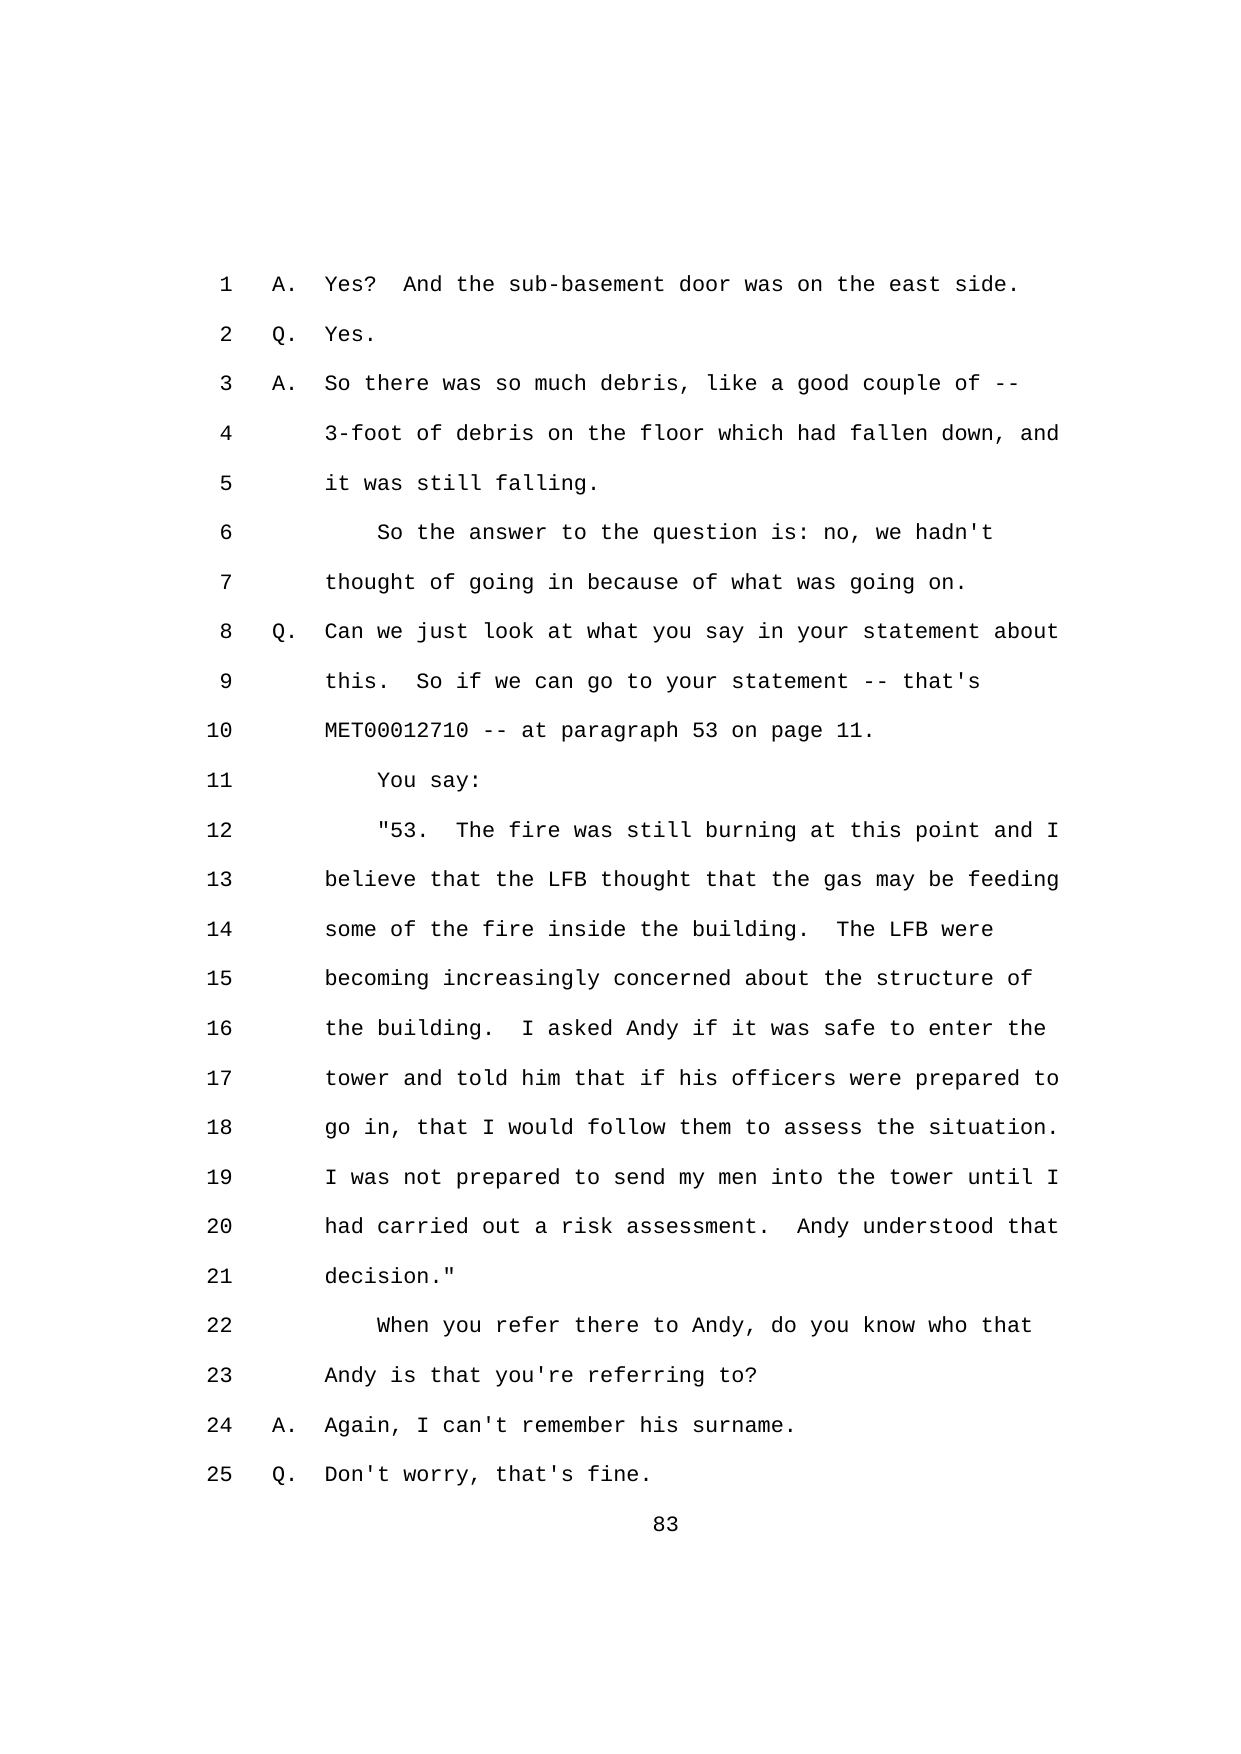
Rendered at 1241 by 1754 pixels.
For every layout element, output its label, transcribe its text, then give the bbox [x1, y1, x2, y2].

text 6 So the answer to the question is: no, we hadn't [75, 521, 1165, 546]
text 83 [75, 1513, 1165, 1538]
text 23 Andy is that you're referring to? [75, 1364, 1165, 1389]
text 18 go in, that I would follow them to assess the situation. [75, 1116, 1165, 1141]
text 22 When you refer there to Andy, do you know who that [75, 1314, 1165, 1339]
text 1 A. Yes? And the sub-basement door was on the east side. [75, 273, 1165, 298]
text 13 believe that the LFB thought that the gas may be feeding [75, 868, 1165, 893]
text 19 I was not prepared to send my men into the tower until I [75, 1166, 1165, 1191]
text 3 A. So there was so much debris, like a good couple of -- [75, 372, 1165, 397]
text 5 it was still falling. [75, 472, 1165, 496]
text 8 Q. Can we just look at what you say in your statement about [75, 620, 1165, 645]
text 4 3-foot of debris on the floor which had fallen down, and [75, 422, 1165, 447]
text 7 thought of going in because of what was going on. [75, 571, 1165, 596]
text 9 this. So if we can go to your statement -- that's [75, 670, 1165, 695]
text 10 MET00012710 -- at paragraph 53 on page 11. [75, 719, 1165, 744]
text 25 Q. Don't worry, that's fine. [75, 1463, 1165, 1488]
text 16 the building. I asked Andy if it was safe to enter the [75, 1017, 1165, 1042]
text 21 decision." [75, 1265, 1165, 1290]
text 17 tower and told him that if his officers were prepared to [75, 1067, 1165, 1091]
text 15 becoming increasingly concerned about the structure of [75, 967, 1165, 992]
text 20 had carried out a risk assessment. Andy understood that [75, 1215, 1165, 1240]
text 14 some of the fire inside the building. The LFB were [75, 918, 1165, 943]
text 12 "53. The fire was still burning at this point and I [75, 819, 1165, 843]
text 24 A. Again, I can't remember his surname. [75, 1414, 1165, 1438]
text 11 You say: [75, 769, 1165, 794]
text 2 Q. Yes. [75, 323, 1165, 348]
